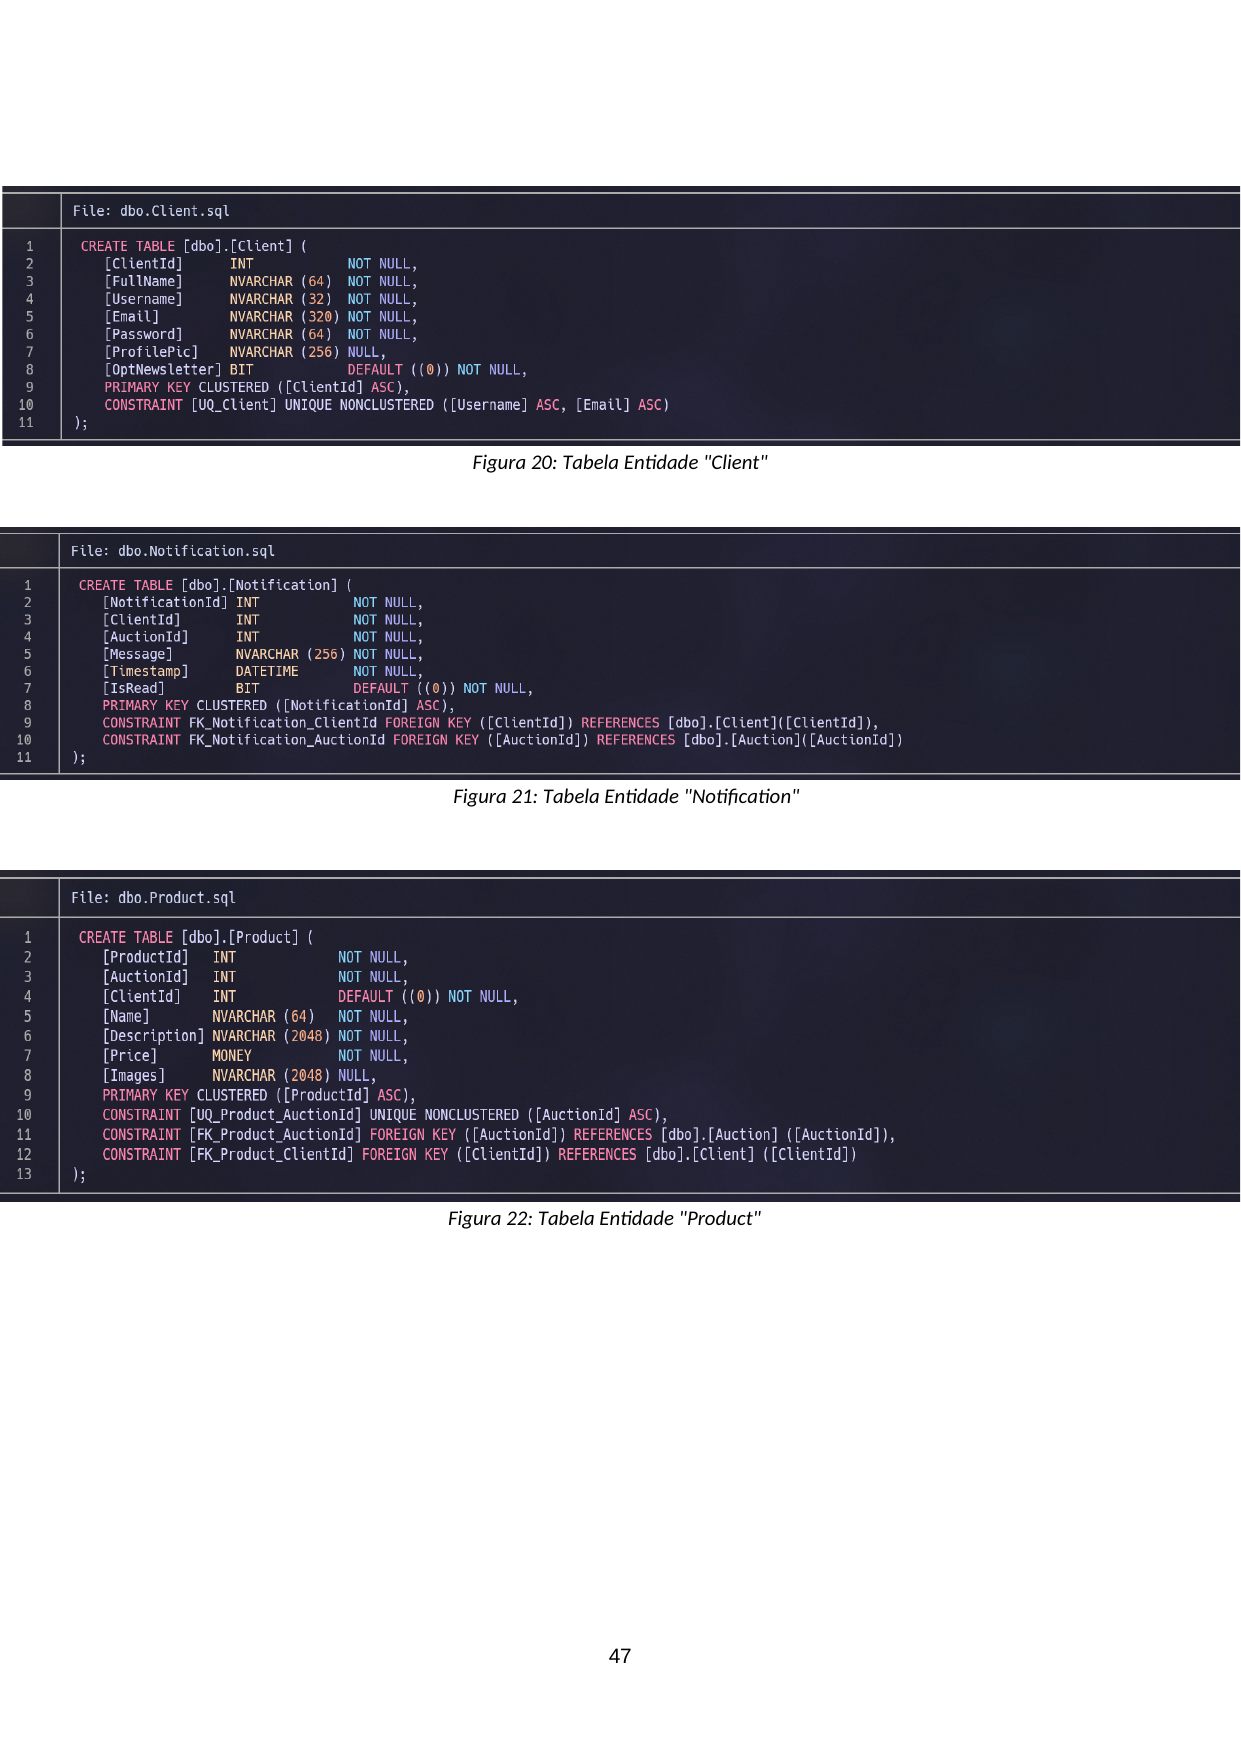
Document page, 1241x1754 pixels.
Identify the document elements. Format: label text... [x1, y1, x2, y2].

text Figura 22: Tabela Entidade "Product" [162, 1202, 1047, 1231]
picture [0, 527, 1241, 780]
text Figura 20: Tabela Entidade "Client" [177, 446, 1063, 474]
text Figura 21: Tabela Entidade "Notification" [183, 780, 1069, 809]
picture [0, 870, 1241, 1202]
picture [2, 186, 1241, 446]
